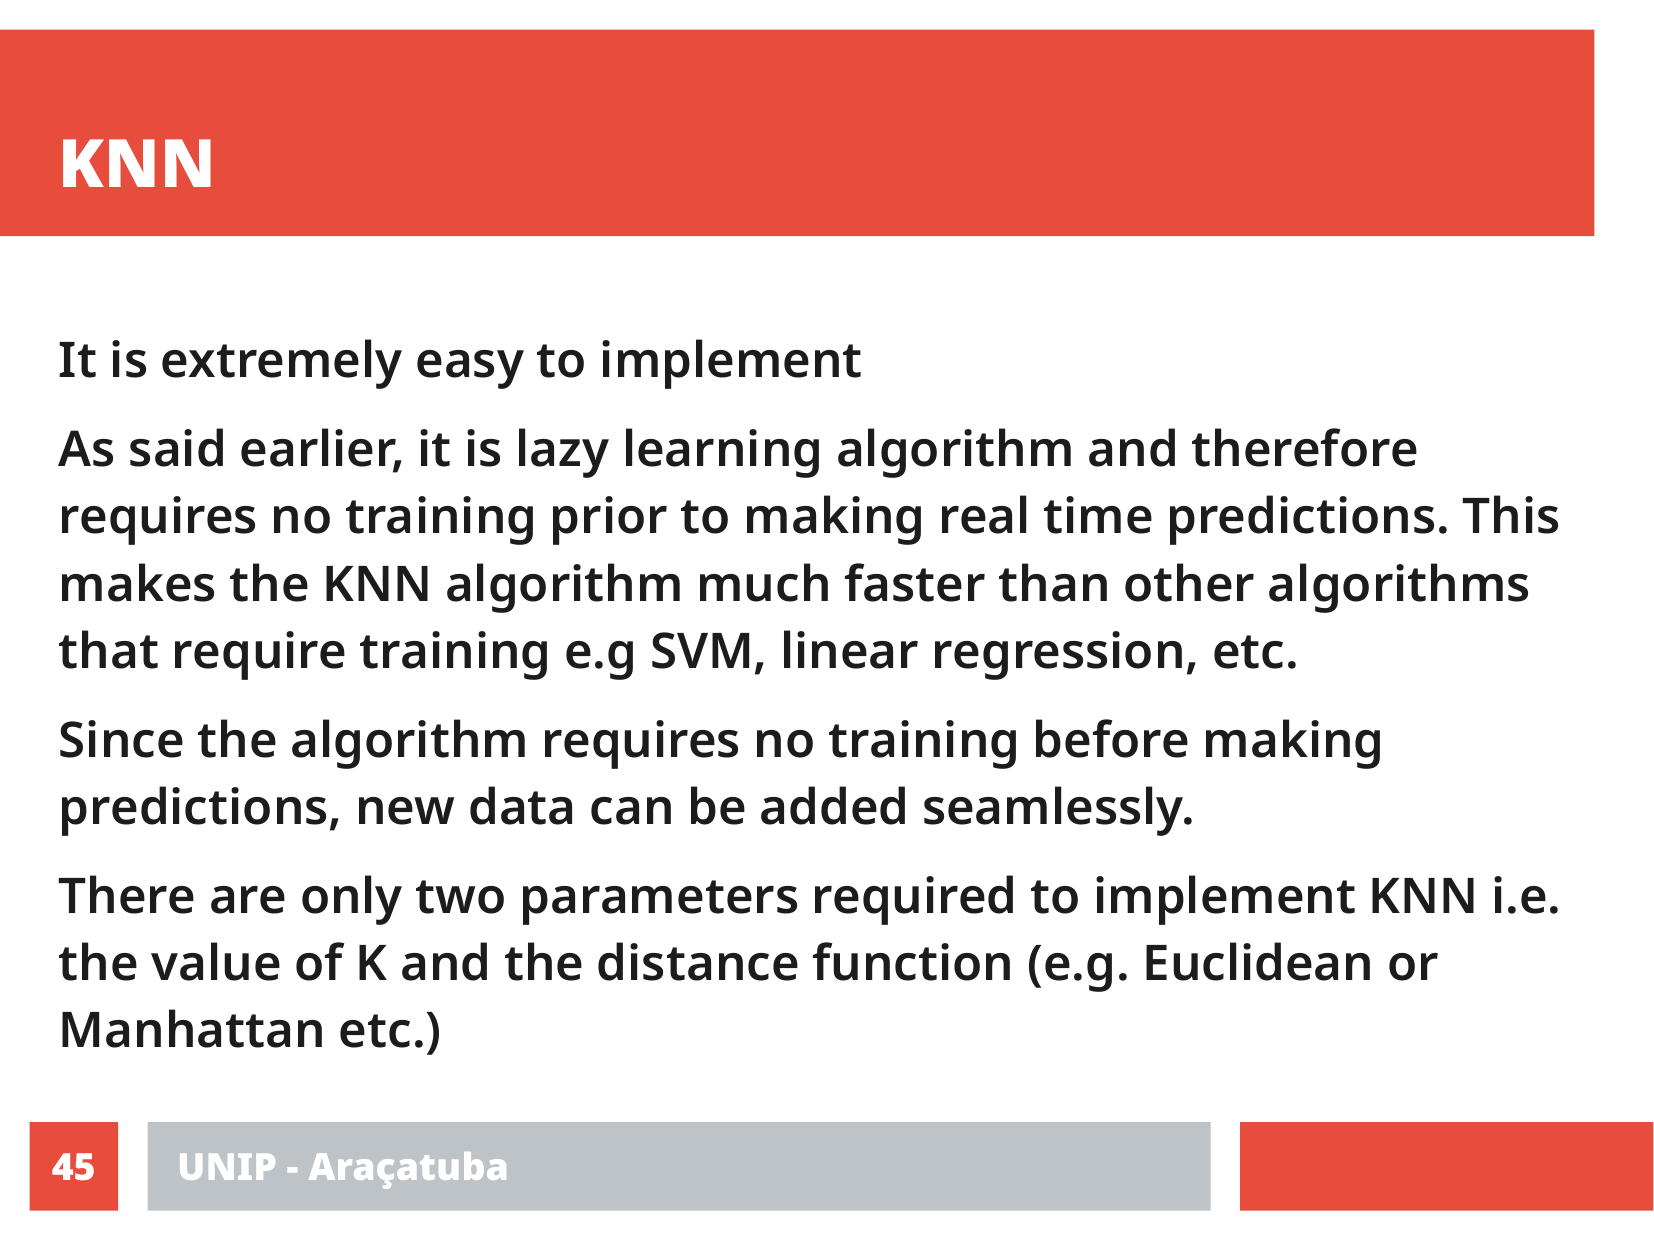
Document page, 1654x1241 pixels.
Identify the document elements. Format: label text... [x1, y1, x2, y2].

title KNN [59, 59, 1595, 207]
list It is extremely easy to implement As said earlier, it is lazy learning algorithm and therefore requires no training prior to making real time predictions. This makes the KNN algorithm much faster than other algorithms that require training e.g SVM, linear regression, etc. Since the algorithm requires no training before making predictions, new data can be added seamlessly. There are only two parameters required to implement KNN i.e. the value of K and the distance function (e.g. Euclidean or Manhattan etc.) [59, 324, 1565, 1093]
